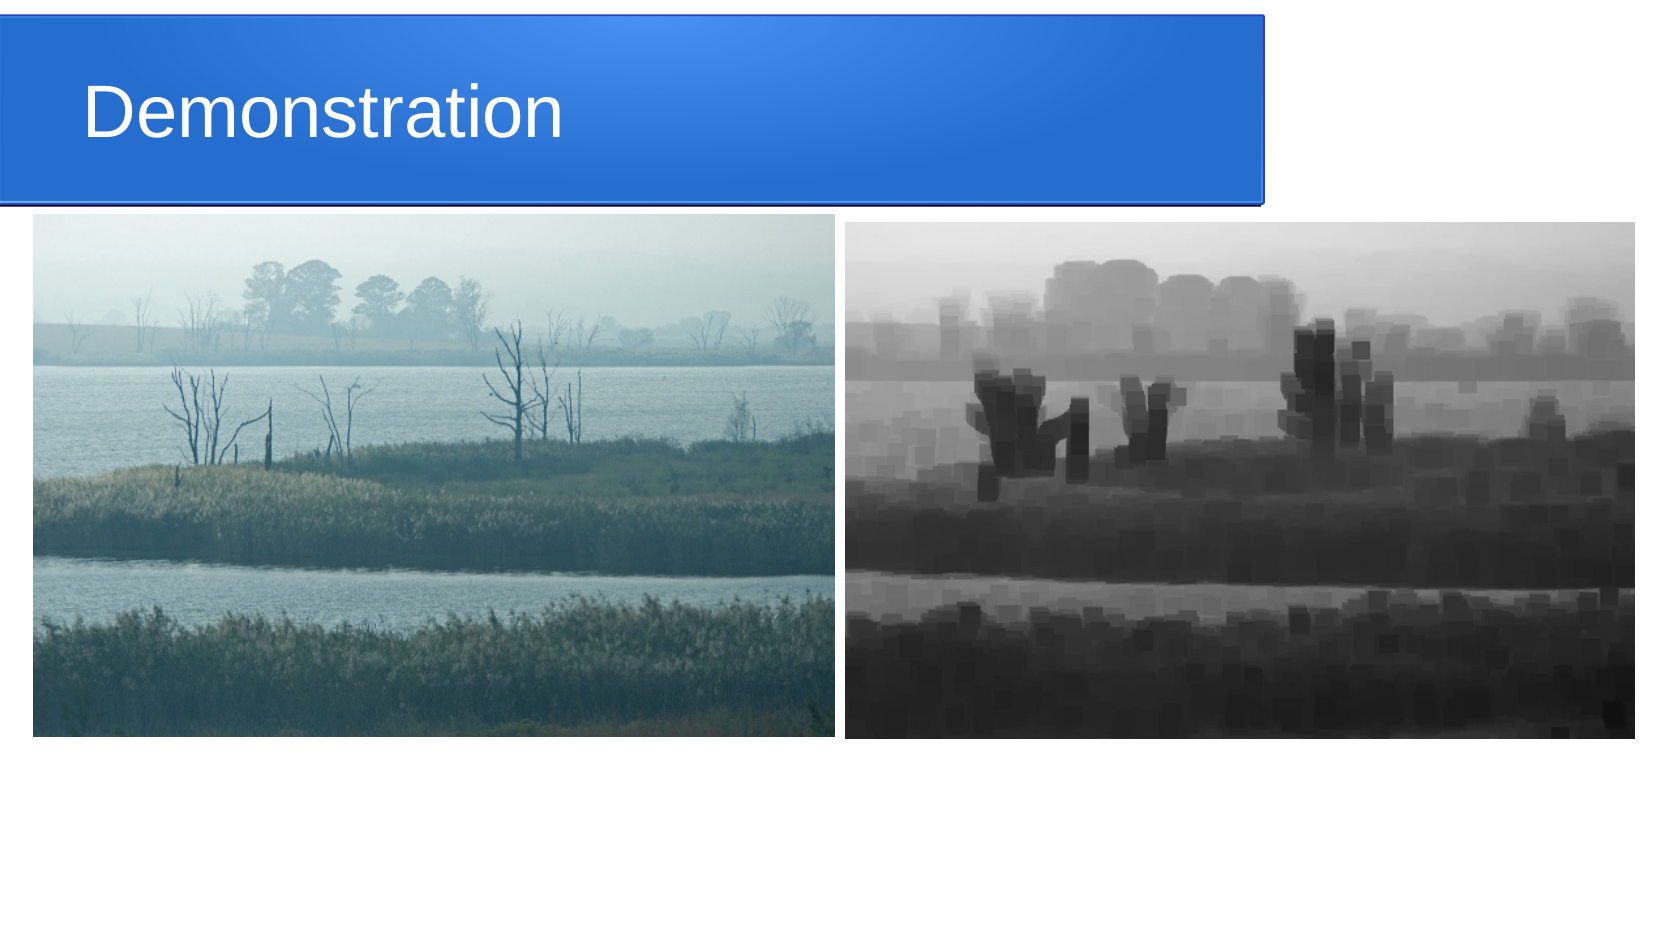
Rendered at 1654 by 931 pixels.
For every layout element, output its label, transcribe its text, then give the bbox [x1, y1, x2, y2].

title Demonstration [82, 35, 1235, 189]
picture [33, 214, 835, 737]
picture [845, 222, 1635, 739]
